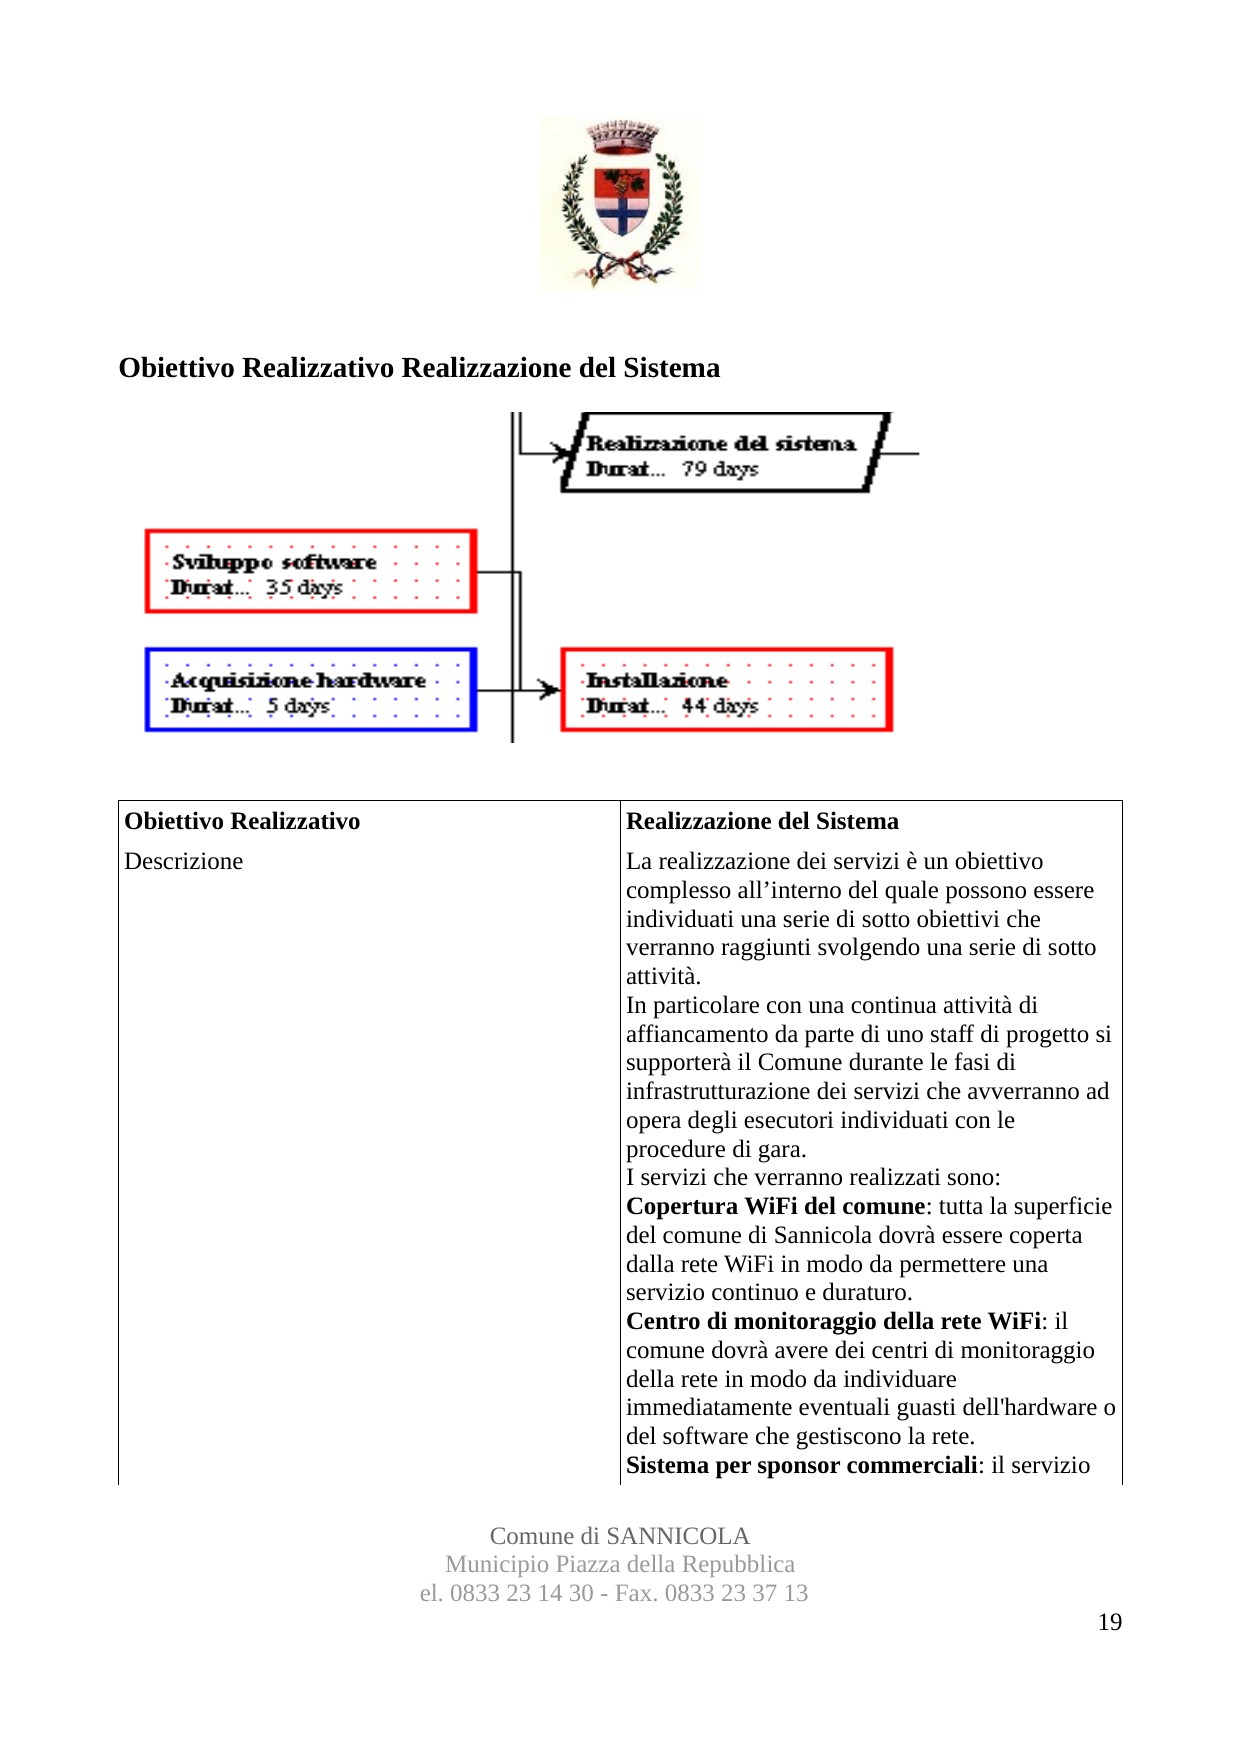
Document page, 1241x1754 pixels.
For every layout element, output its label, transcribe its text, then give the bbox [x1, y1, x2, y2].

text Obiettivo Realizzativo Realizzazione del Sistema [118, 350, 1122, 383]
table_cell Descrizione [119, 841, 620, 1484]
table_header Realizzazione del Sistema [621, 801, 1122, 841]
table_cell La realizzazione dei servizi è un obiettivo complesso all’interno del quale possono essere individuati una serie di sotto obiettivi che verranno raggiunti svolgendo una serie di sotto attività. In particolare con una continua attività di affiancamento da parte di uno staff di progetto si supporterà il Comune durante le fasi di infrastrutturazione dei servizi che avverranno ad opera degli esecutori individuati con le procedure di gara. I servizi che verranno realizzati sono: Copertura WiFi del comune: tutta la superficie del comune di Sannicola dovrà essere coperta dalla rete WiFi in modo da permettere una servizio continuo e duraturo. Centro di monitoraggio della rete WiFi: il comune dovrà avere dei centri di monitoraggio della rete in modo da individuare immediatamente eventuali guasti dell'hardware o del software che gestiscono la rete. Sistema per sponsor commerciali: il servizio [621, 841, 1122, 1484]
picture [540, 117, 700, 291]
picture [143, 412, 920, 743]
table_header Obiettivo Realizzativo [119, 801, 620, 841]
